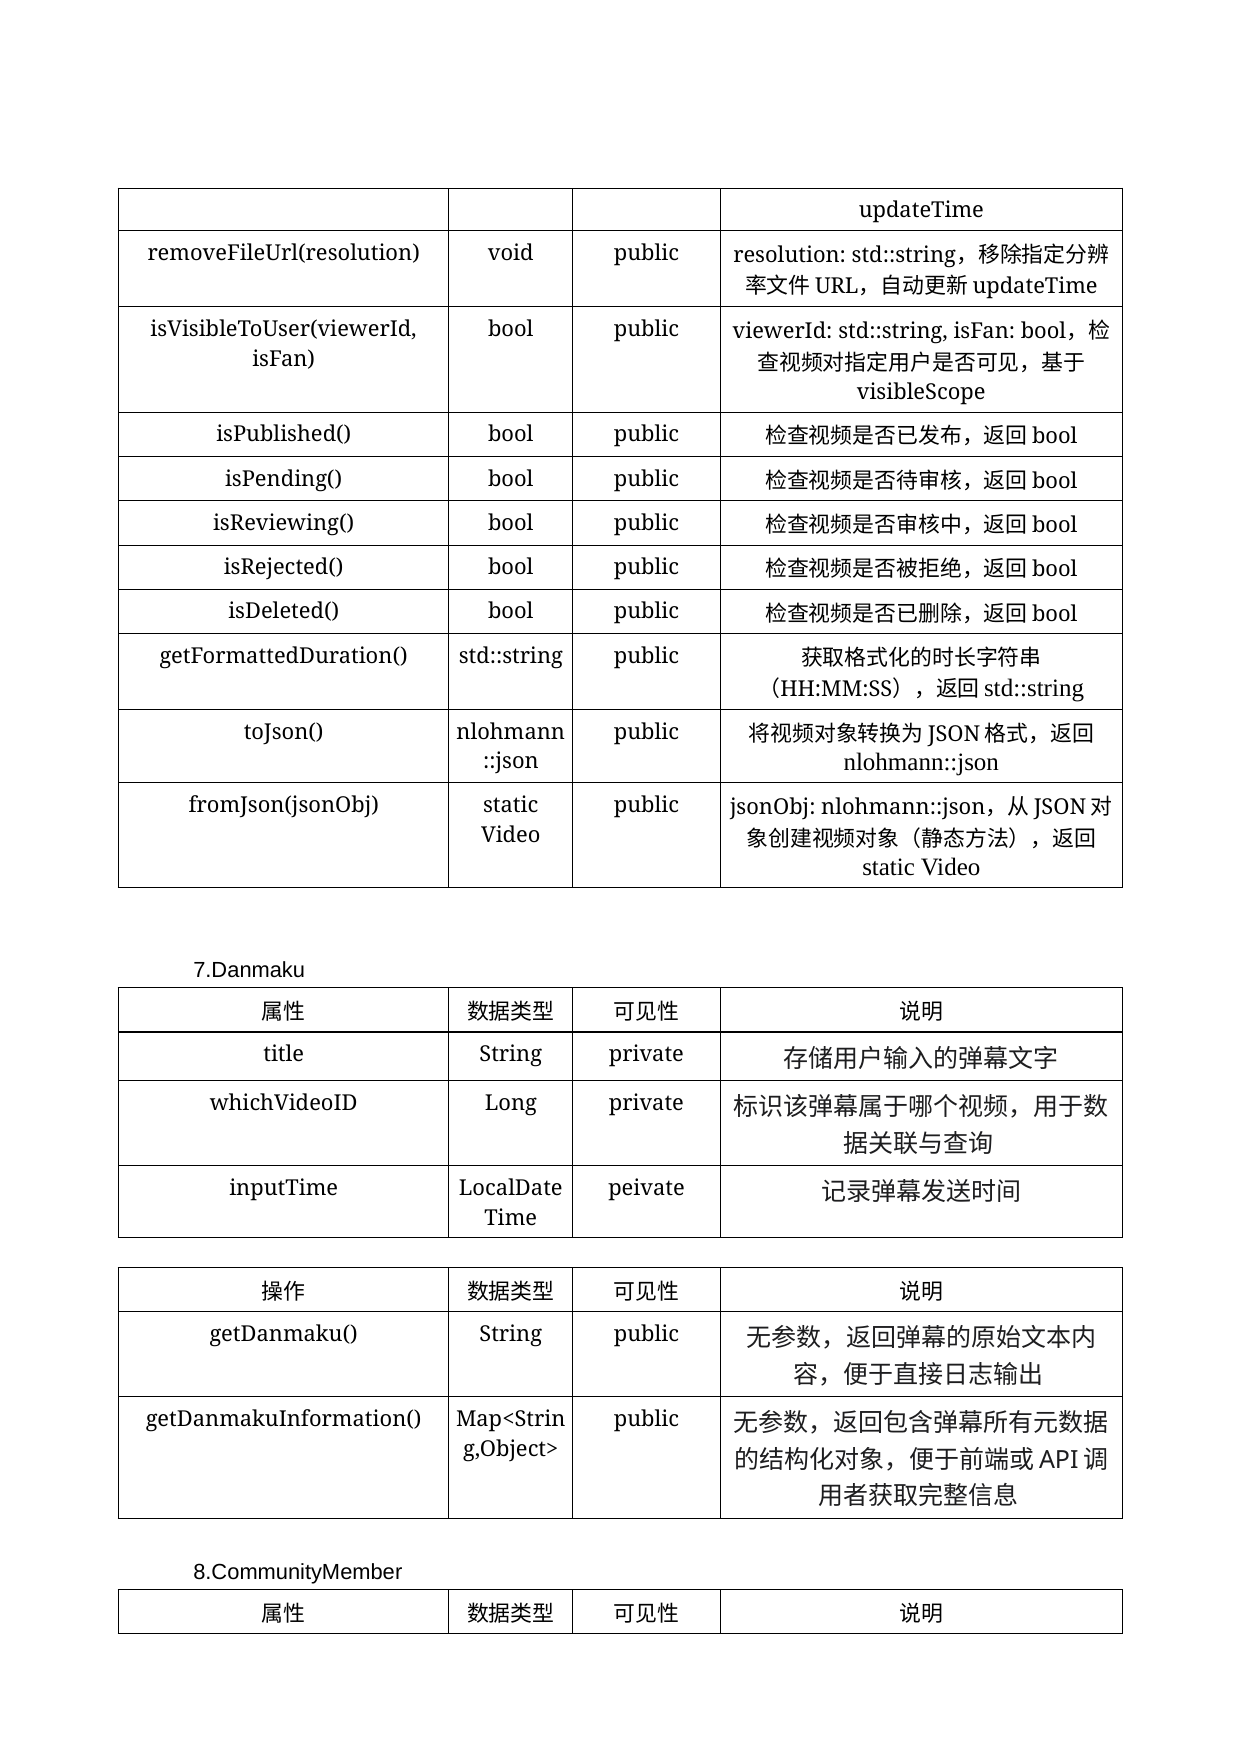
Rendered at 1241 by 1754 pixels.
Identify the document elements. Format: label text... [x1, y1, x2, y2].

table_cell 检查视频是否审核中，返回bool [721, 501, 1122, 544]
table_cell removeFileUrl(resolution) [119, 231, 448, 306]
table_cell toJson() [119, 710, 448, 782]
table_cell bool [449, 457, 572, 500]
table_cell Map<String,Object> [449, 1397, 572, 1517]
table_cell public [573, 1397, 720, 1517]
table_cell 检查视频是否已发布，返回bool [721, 413, 1122, 456]
table_header 说明 [721, 988, 1122, 1031]
table_cell std::string [449, 634, 572, 709]
table_cell jsonObj: nlohmann::json，从JSON对象创建视频对象（静态方法），返回static Video [721, 783, 1122, 887]
table_cell bool [449, 590, 572, 633]
table_cell public [573, 501, 720, 544]
table_cell 检查视频是否待审核，返回bool [721, 457, 1122, 500]
table_cell public [573, 1312, 720, 1396]
table_cell resolution: std::string，移除指定分辨率文件URL，自动更新updateTime [721, 231, 1122, 306]
subtitle 7.Danmaku [118, 957, 1122, 982]
table_header 可见性 [573, 988, 720, 1031]
table_cell public [573, 231, 720, 306]
table_cell isRejected() [119, 546, 448, 589]
table_cell public [573, 457, 720, 500]
table_cell isReviewing() [119, 501, 448, 544]
table_cell private [573, 1081, 720, 1165]
table_cell LocalDateTime [449, 1166, 572, 1237]
table_cell 无参数，返回弹幕的原始文本内容，便于直接日志输出 [721, 1312, 1122, 1396]
table_cell getDanmaku() [119, 1312, 448, 1396]
table_cell bool [449, 413, 572, 456]
table_header 说明 [721, 1590, 1122, 1633]
table_cell 检查视频是否已删除，返回bool [721, 590, 1122, 633]
table_cell isPending() [119, 457, 448, 500]
table_cell String [449, 1033, 572, 1080]
table_cell getFormattedDuration() [119, 634, 448, 709]
table_header 数据类型 [449, 1590, 572, 1633]
table_cell private [573, 1033, 720, 1080]
table_cell isDeleted() [119, 590, 448, 633]
table_cell viewerId: std::string, isFan: bool，检查视频对指定用户是否可见，基于visibleScope [721, 307, 1122, 412]
table_header 数据类型 [449, 1268, 572, 1311]
table_cell public [573, 546, 720, 589]
table_cell public [573, 307, 720, 412]
table_header 数据类型 [449, 988, 572, 1031]
table_header 说明 [721, 1268, 1122, 1311]
table_cell public [573, 634, 720, 709]
table_cell updateTime [721, 189, 1122, 230]
table_header 属性 [119, 988, 448, 1031]
table_cell public [573, 590, 720, 633]
table_cell nlohmann::json [449, 710, 572, 782]
table_cell fromJson(jsonObj) [119, 783, 448, 887]
table_cell public [573, 710, 720, 782]
subtitle 8.CommunityMember [118, 1559, 1122, 1584]
table_cell isVisibleToUser(viewerId, isFan) [119, 307, 448, 412]
table_cell 标识该弹幕属于哪个视频，用于数据关联与查询 [721, 1081, 1122, 1165]
table_cell 将视频对象转换为JSON格式，返回nlohmann::json [721, 710, 1122, 782]
table_cell [119, 189, 448, 230]
table_cell bool [449, 501, 572, 544]
table_cell public [573, 783, 720, 887]
table_cell peivate [573, 1166, 720, 1237]
table_cell 记录弹幕发送时间 [721, 1166, 1122, 1237]
table_cell bool [449, 307, 572, 412]
table_header 操作 [119, 1268, 448, 1311]
table_cell String [449, 1312, 572, 1396]
table_header 属性 [119, 1590, 448, 1633]
table_cell public [573, 413, 720, 456]
table_cell inputTime [119, 1166, 448, 1237]
table_cell getDanmakuInformation() [119, 1397, 448, 1517]
table_cell [449, 189, 572, 230]
table_cell 获取格式化的时长字符串（HH:MM:SS），返回std::string [721, 634, 1122, 709]
table_cell whichVideoID [119, 1081, 448, 1165]
table_cell 存储用户输入的弹幕文字 [721, 1033, 1122, 1080]
table_cell 无参数，返回包含弹幕所有元数据的结构化对象，便于前端或API调用者获取完整信息 [721, 1397, 1122, 1517]
table_cell isPublished() [119, 413, 448, 456]
table_cell bool [449, 546, 572, 589]
table_cell Long [449, 1081, 572, 1165]
table_cell title [119, 1033, 448, 1080]
table_cell static Video [449, 783, 572, 887]
table_header 可见性 [573, 1268, 720, 1311]
table_header 可见性 [573, 1590, 720, 1633]
table_cell void [449, 231, 572, 306]
table_cell 检查视频是否被拒绝，返回bool [721, 546, 1122, 589]
table_cell [573, 189, 720, 230]
